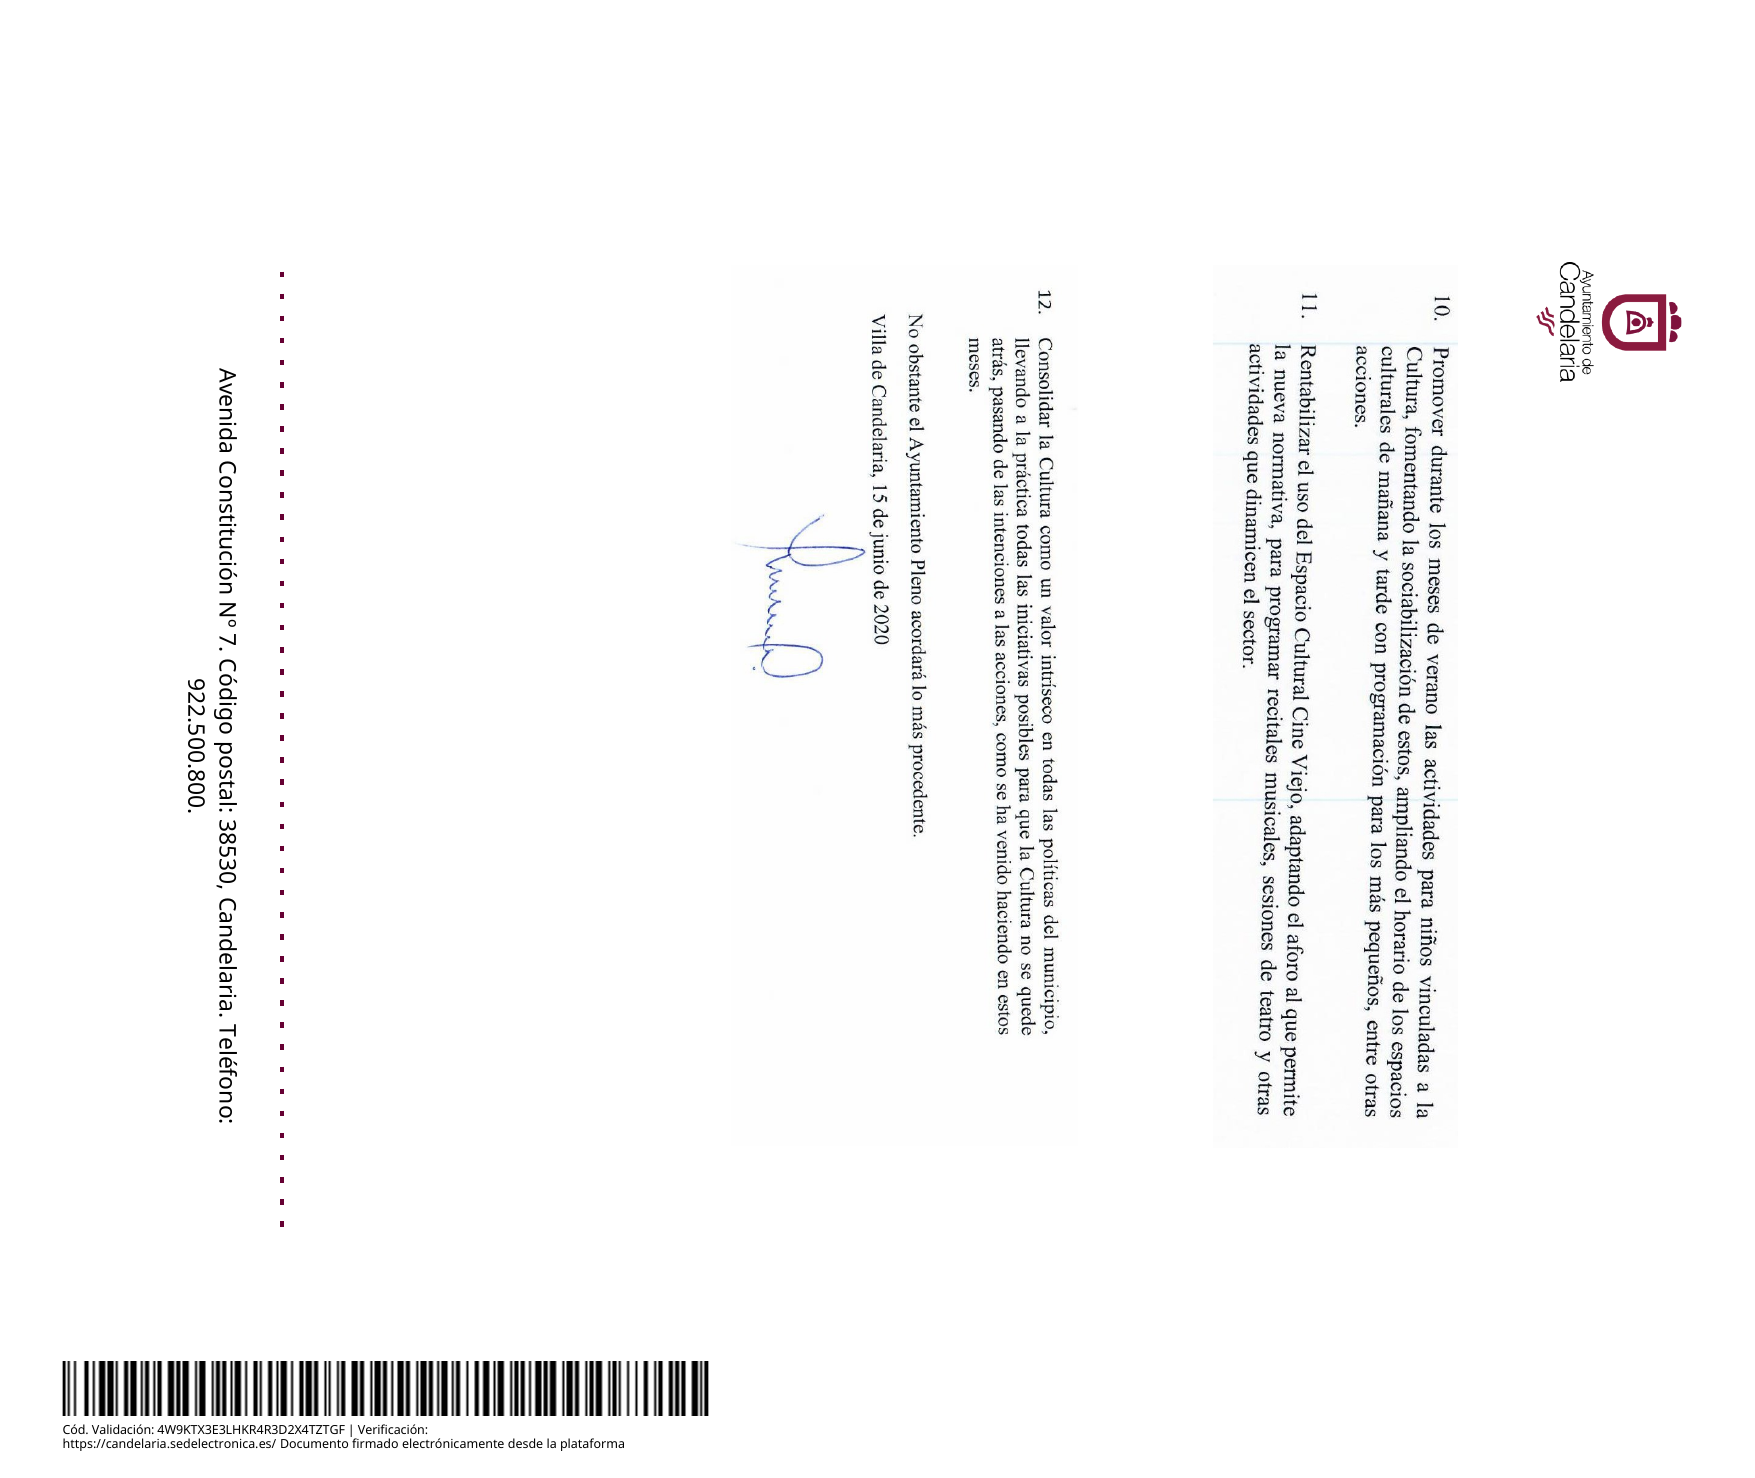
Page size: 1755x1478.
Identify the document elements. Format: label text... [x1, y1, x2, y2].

text Avenida Constitución Nº 7. Código postal: 38530, Candelaria. Teléfono: 922.500.800. [184, 314, 244, 1179]
